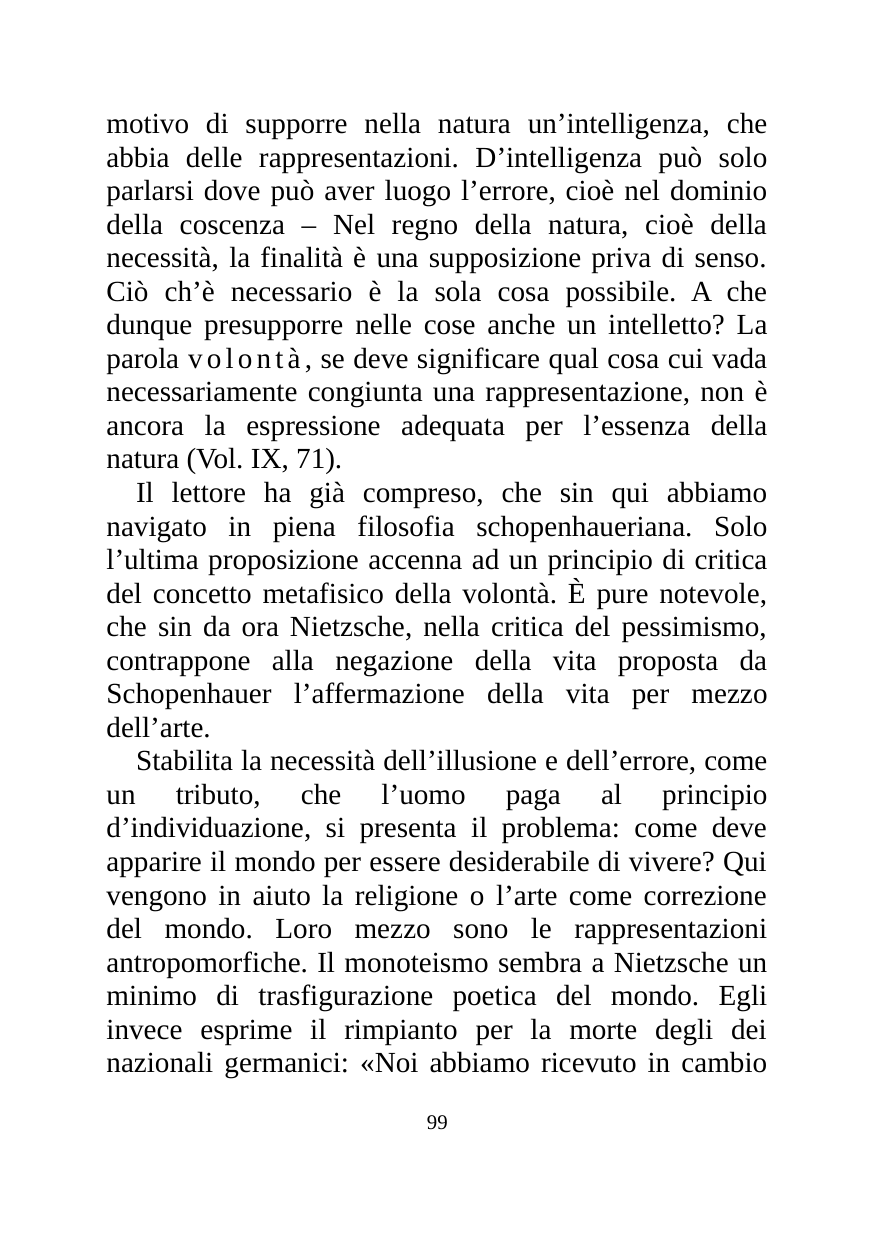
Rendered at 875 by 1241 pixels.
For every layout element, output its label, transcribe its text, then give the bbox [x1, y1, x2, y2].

text Stabilita la necessità dell’illusione e dell’errore, come un tributo, che l’uomo paga al principio d’individuazione, si presenta il problema: come deve apparire il mondo per essere desiderabile di vivere? Qui vengono in aiuto la religione o l’arte come correzione del mondo. Loro mezzo sono le rappresentazioni antropomorfiche. Il monoteismo sembra a Nietzsche un minimo di trasfigurazione poetica del mondo. Egli invece esprime il rimpianto per la morte degli dei nazionali germanici: «Noi abbiamo ricevuto in cambio [106, 743, 768, 1079]
text motivo di supporre nella natura un’intelligenza, che abbia delle rappresentazioni. D’intelligenza può solo parlarsi dove può aver luogo l’errore, cioè nel dominio della coscenza – Nel regno della natura, cioè della necessità, la finalità è una supposizione priva di senso. Ciò ch’è necessario è la sola cosa possibile. A che dunque presupporre nelle cose anche un intelletto? La parola volontà, se deve significare qual cosa cui vada necessariamente congiunta una rappresentazione, non è ancora la espressione adequata per l’essenza della natura (Vol. IX, 71). [106, 106, 768, 475]
text Il lettore ha già compreso, che sin qui abbiamo navigato in piena filosofia schopenhaueriana. Solo l’ultima proposizione accenna ad un principio di critica del concetto metafisico della volontà. È pure notevole, che sin da ora Nietzsche, nella critica del pessimismo, contrappone alla negazione della vita proposta da Schopenhauer l’affermazione della vita per mezzo dell’arte. [106, 475, 768, 743]
